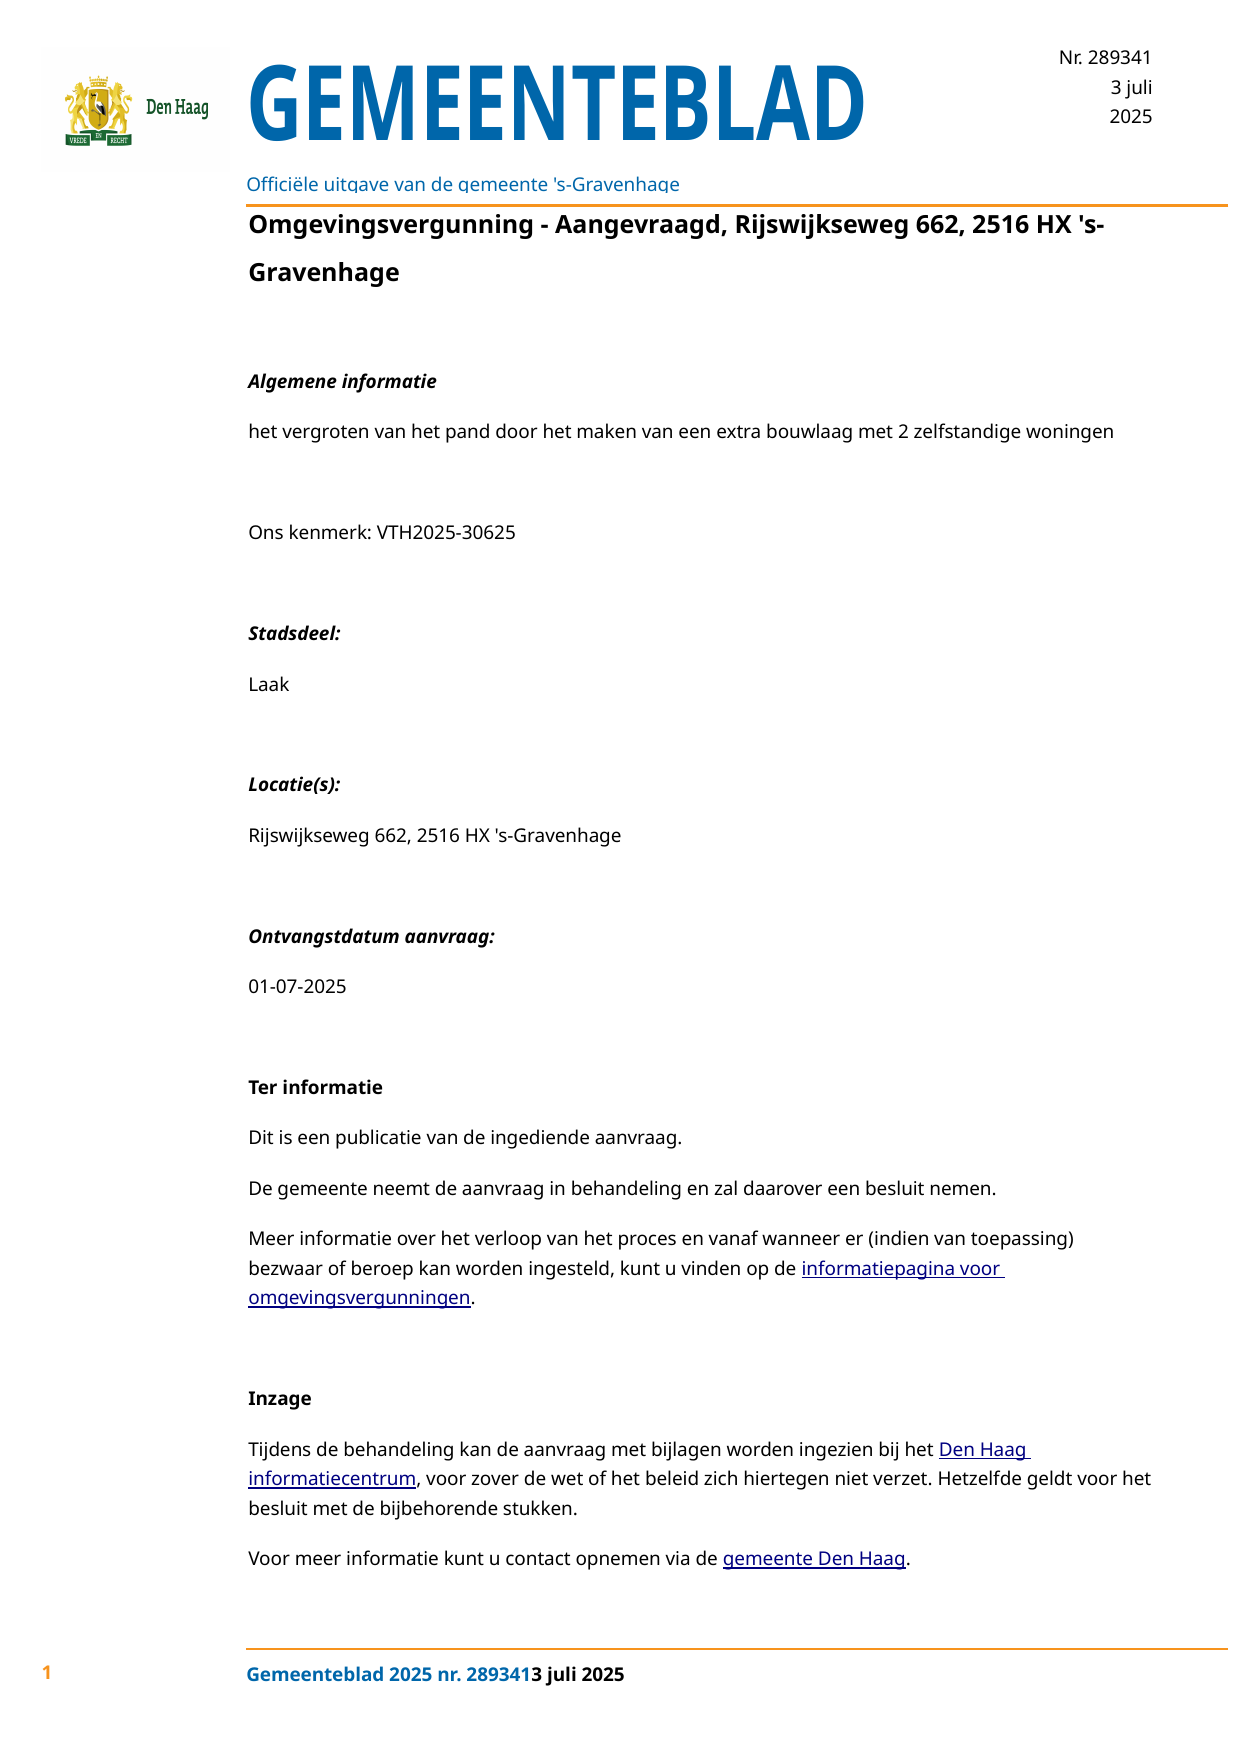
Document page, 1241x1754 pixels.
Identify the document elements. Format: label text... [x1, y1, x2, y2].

text Voor meer informatie kunt u contact opnemen via de gemeente Den Haag. [248, 1545, 1152, 1571]
text Meer informatie over het verloop van het proces en vanaf wanneer er (indien van toepassing) bezwaar of beroep kan worden ingesteld, kunt u vinden op de informatiepagina voor omgevingsvergunningen. [248, 1225, 1152, 1310]
text Locatie(s): [248, 772, 1152, 797]
text Ontvangstdatum aanvraag: [248, 923, 1152, 949]
text 01-07-2025 [248, 973, 1152, 999]
text Dit is een publicatie van de ingediende aanvraag. [248, 1124, 1152, 1150]
text Ons kenmerk: VTH2025-30625 [248, 519, 1152, 545]
text Algemene informatie [248, 368, 1152, 394]
text Omgevingsvergunning - Aangevraagd, Rijswijkseweg 662, 2516 HX 's-Gravenhage [248, 207, 1152, 288]
text het vergroten van het pand door het maken van een extra bouwlaag met 2 zelfstandige woningen [248, 419, 1152, 444]
text Inzage [248, 1385, 1152, 1411]
text Ter informatie [248, 1074, 1152, 1100]
text Stadsdeel: [248, 620, 1152, 646]
text Rijswijkseweg 662, 2516 HX 's-Gravenhage [248, 822, 1152, 848]
text De gemeente neemt de aanvraag in behandeling en zal daarover een besluit nemen. [248, 1175, 1152, 1201]
picture [41, 47, 231, 172]
text Laak [248, 671, 1152, 697]
text Tijdens de behandeling kan de aanvraag met bijlagen worden ingezien bij het Den Haag informatiecentrum, voor zover de wet of het beleid zich hiertegen niet verzet. Hetzelfde geldt voor het besluit met de bijbehorende stukken. [248, 1436, 1152, 1521]
